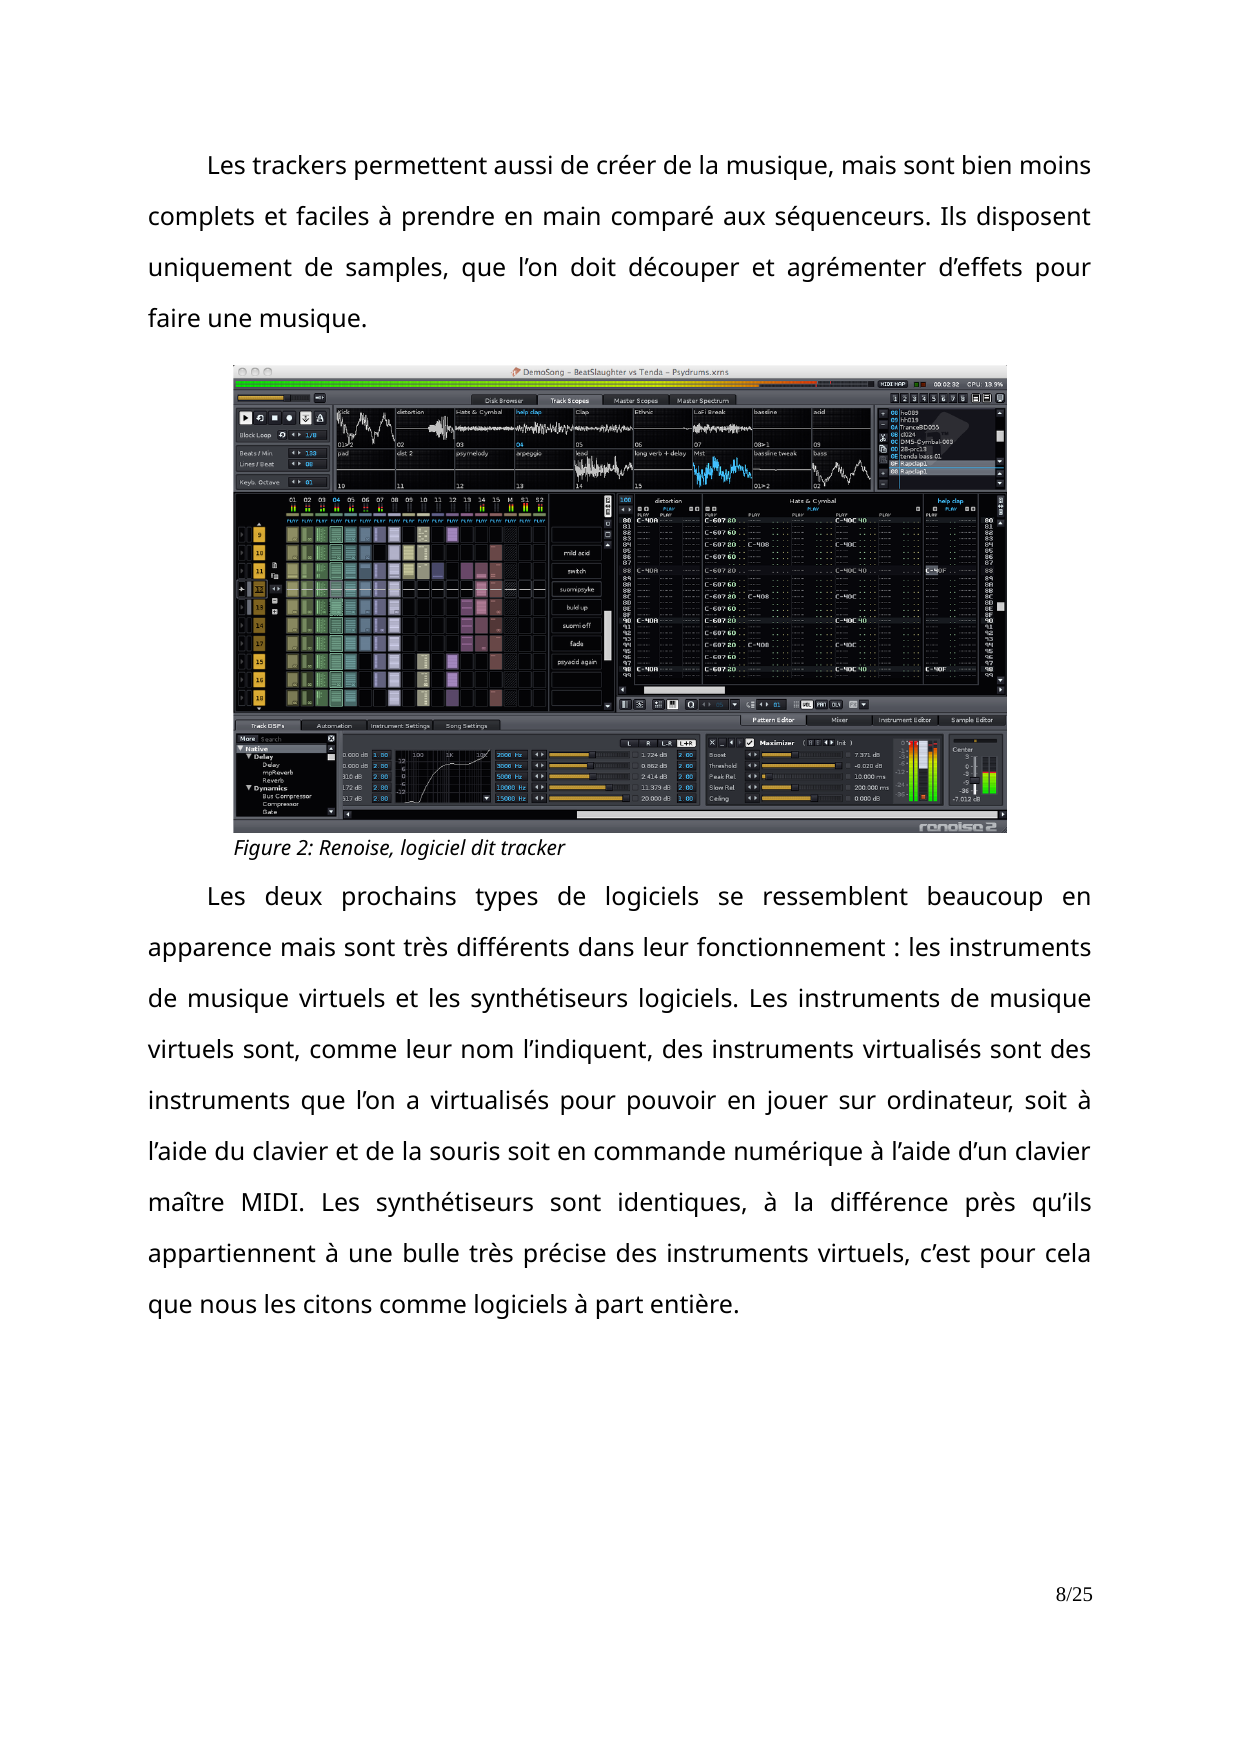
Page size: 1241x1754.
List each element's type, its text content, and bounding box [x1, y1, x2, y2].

text Les deux prochains types de logiciels se ressemblent beaucoup en apparence mais sont très différents dans leur fonctionnement : les instruments de musique virtuels et les synthétiseurs logiciels. Les instruments de musique virtuels sont, comme leur nom l’indiquent, des instruments virtualisés sont des instruments que l’on a virtualisés pour pouvoir en jouer sur ordinateur, soit à l’aide du clavier et de la souris soit en commande numérique à l’aide d’un clavier maître MIDI. Les synthétiseurs sont identiques, à la différence près qu’ils appartiennent à une bulle très précise des instruments virtuels, c’est pour cela que nous les citons comme logiciels à part entière. [148, 359, 1093, 1321]
text Figure 2: Renoise, logiciel dit tracker [233, 833, 1007, 861]
text Les trackers permettent aussi de créer de la musique, mais sont bien moins complets et faciles à prendre en main comparé aux séquenceurs. Ils disposent uniquement de samples, que l’on doit découper et agrémenter d’effets pour faire une musique. [148, 148, 1093, 335]
picture [233, 365, 1007, 833]
